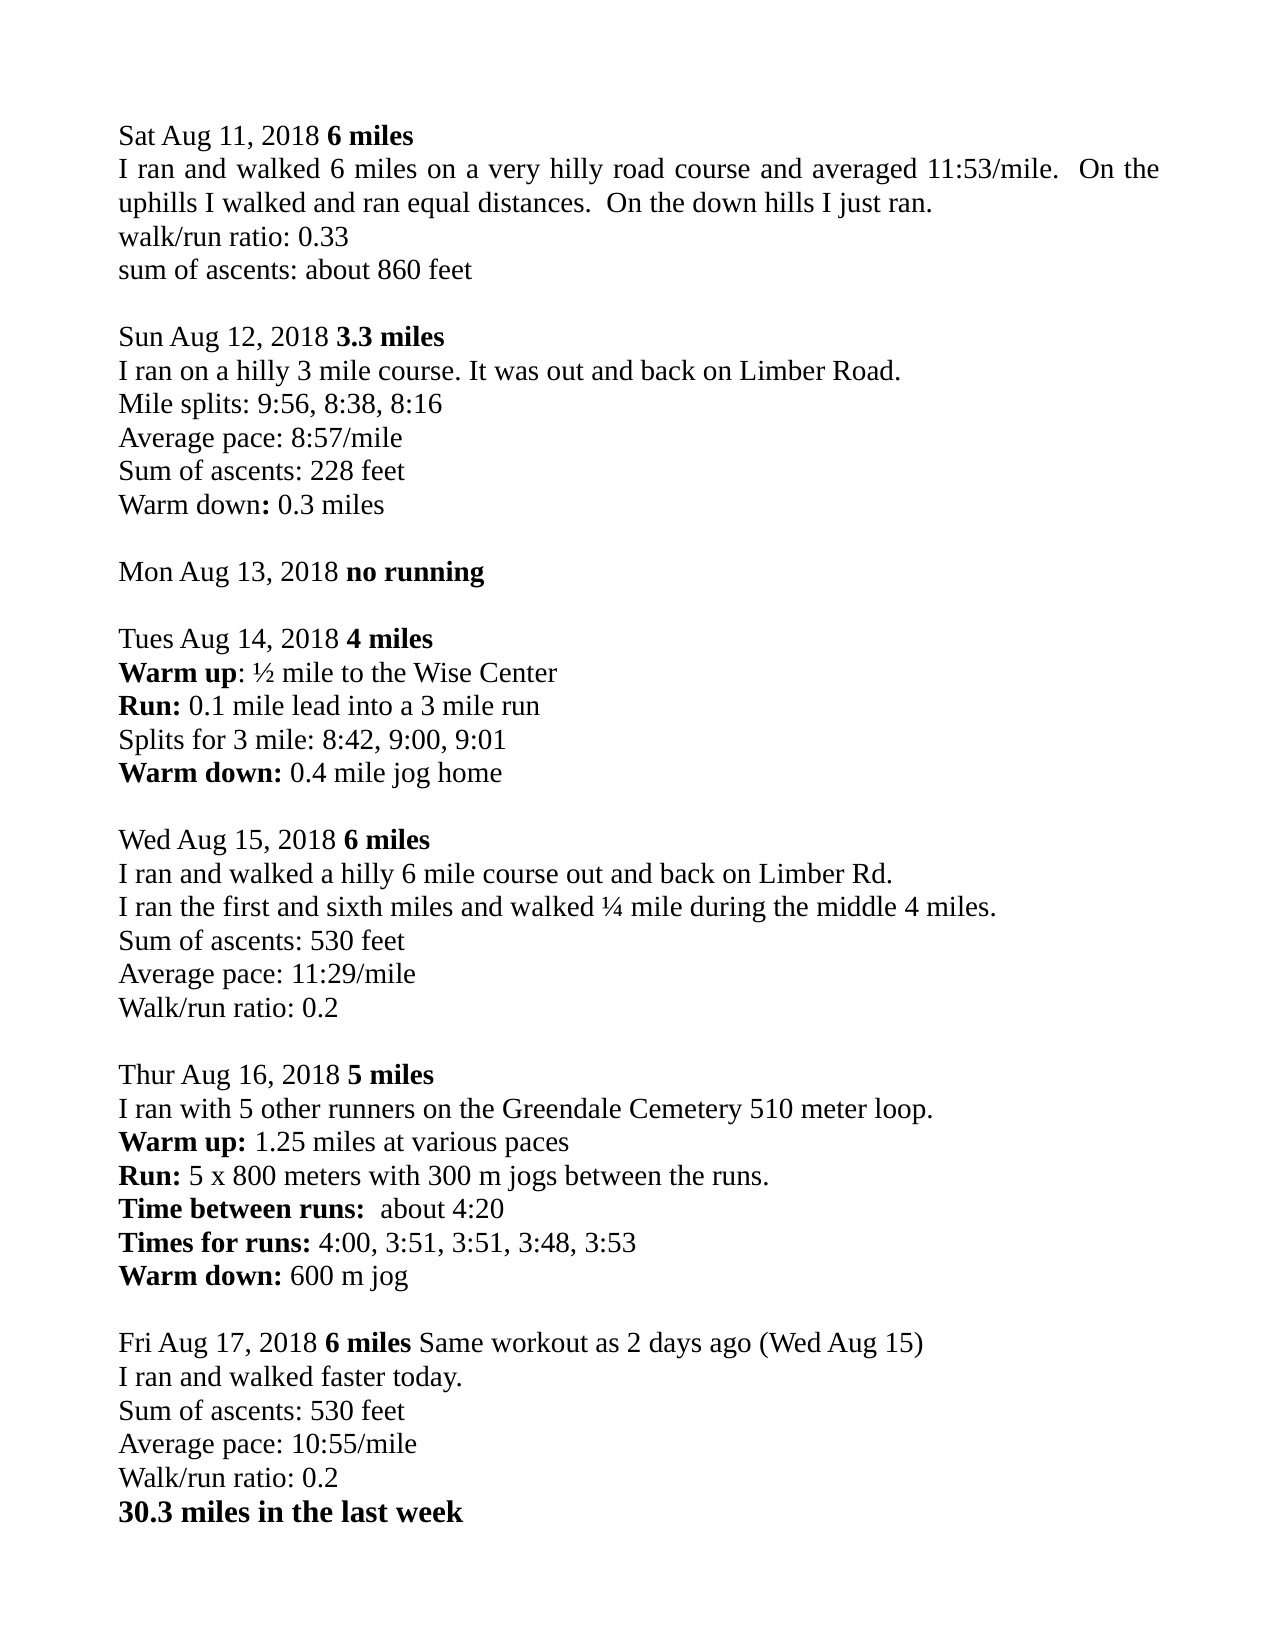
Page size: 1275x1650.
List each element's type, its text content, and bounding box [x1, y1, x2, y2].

text Splits for 3 mile: 8:42, 9:00, 9:01 [118, 722, 1161, 755]
text Wed Aug 15, 2018 6 miles [118, 822, 1161, 856]
text I ran and walked faster today. [118, 1359, 1161, 1393]
text Fri Aug 17, 2018 6 miles Same workout as 2 days ago (Wed Aug 15) [118, 1326, 1161, 1359]
text Warm up: ½ mile to the Wise Center [118, 655, 1161, 688]
text sum of ascents: about 860 feet [118, 252, 1161, 286]
text Sum of ascents: 530 feet [118, 923, 1161, 957]
text 30.3 miles in the last week [118, 1493, 1161, 1529]
text I ran on a hilly 3 mile course. It was out and back on Limber Road. [118, 353, 1161, 386]
text walk/run ratio: 0.33 [118, 219, 1161, 252]
text Walk/run ratio: 0.2 [118, 1460, 1161, 1493]
text Time between runs: about 4:20 [118, 1191, 1161, 1225]
text Average pace: 11:29/mile [118, 957, 1161, 990]
text I ran with 5 other runners on the Greendale Cemetery 510 meter loop. [118, 1091, 1161, 1124]
text Run: 5 x 800 meters with 300 m jogs between the runs. [118, 1158, 1161, 1191]
text Warm up: 1.25 miles at various paces [118, 1124, 1161, 1158]
text Thur Aug 16, 2018 5 miles [118, 1057, 1161, 1091]
text Mon Aug 13, 2018 no running [118, 554, 1161, 588]
text Warm down: 0.3 miles [118, 487, 1161, 521]
text Average pace: 10:55/mile [118, 1426, 1161, 1460]
text Warm down: 600 m jog [118, 1258, 1161, 1292]
text Sun Aug 12, 2018 3.3 miles [118, 319, 1161, 353]
text Warm down: 0.4 mile jog home [118, 755, 1161, 789]
text Sum of ascents: 530 feet [118, 1393, 1161, 1426]
text I ran and walked a hilly 6 mile course out and back on Limber Rd. [118, 856, 1161, 889]
text Walk/run ratio: 0.2 [118, 990, 1161, 1024]
text Average pace: 8:57/mile [118, 420, 1161, 453]
text I ran and walked 6 miles on a very hilly road course and averaged 11:53/mile. On the uphills I walked and ran equal distances. On the down hills I just ran. [118, 152, 1161, 219]
text I ran the first and sixth miles and walked ¼ mile during the middle 4 miles. [118, 889, 1161, 923]
text Sum of ascents: 228 feet [118, 453, 1161, 487]
text Times for runs: 4:00, 3:51, 3:51, 3:48, 3:53 [118, 1225, 1161, 1258]
text Mile splits: 9:56, 8:38, 8:16 [118, 386, 1161, 420]
text Sat Aug 11, 2018 6 miles [118, 118, 1161, 152]
text Run: 0.1 mile lead into a 3 mile run [118, 688, 1161, 722]
text Tues Aug 14, 2018 4 miles [118, 621, 1161, 655]
